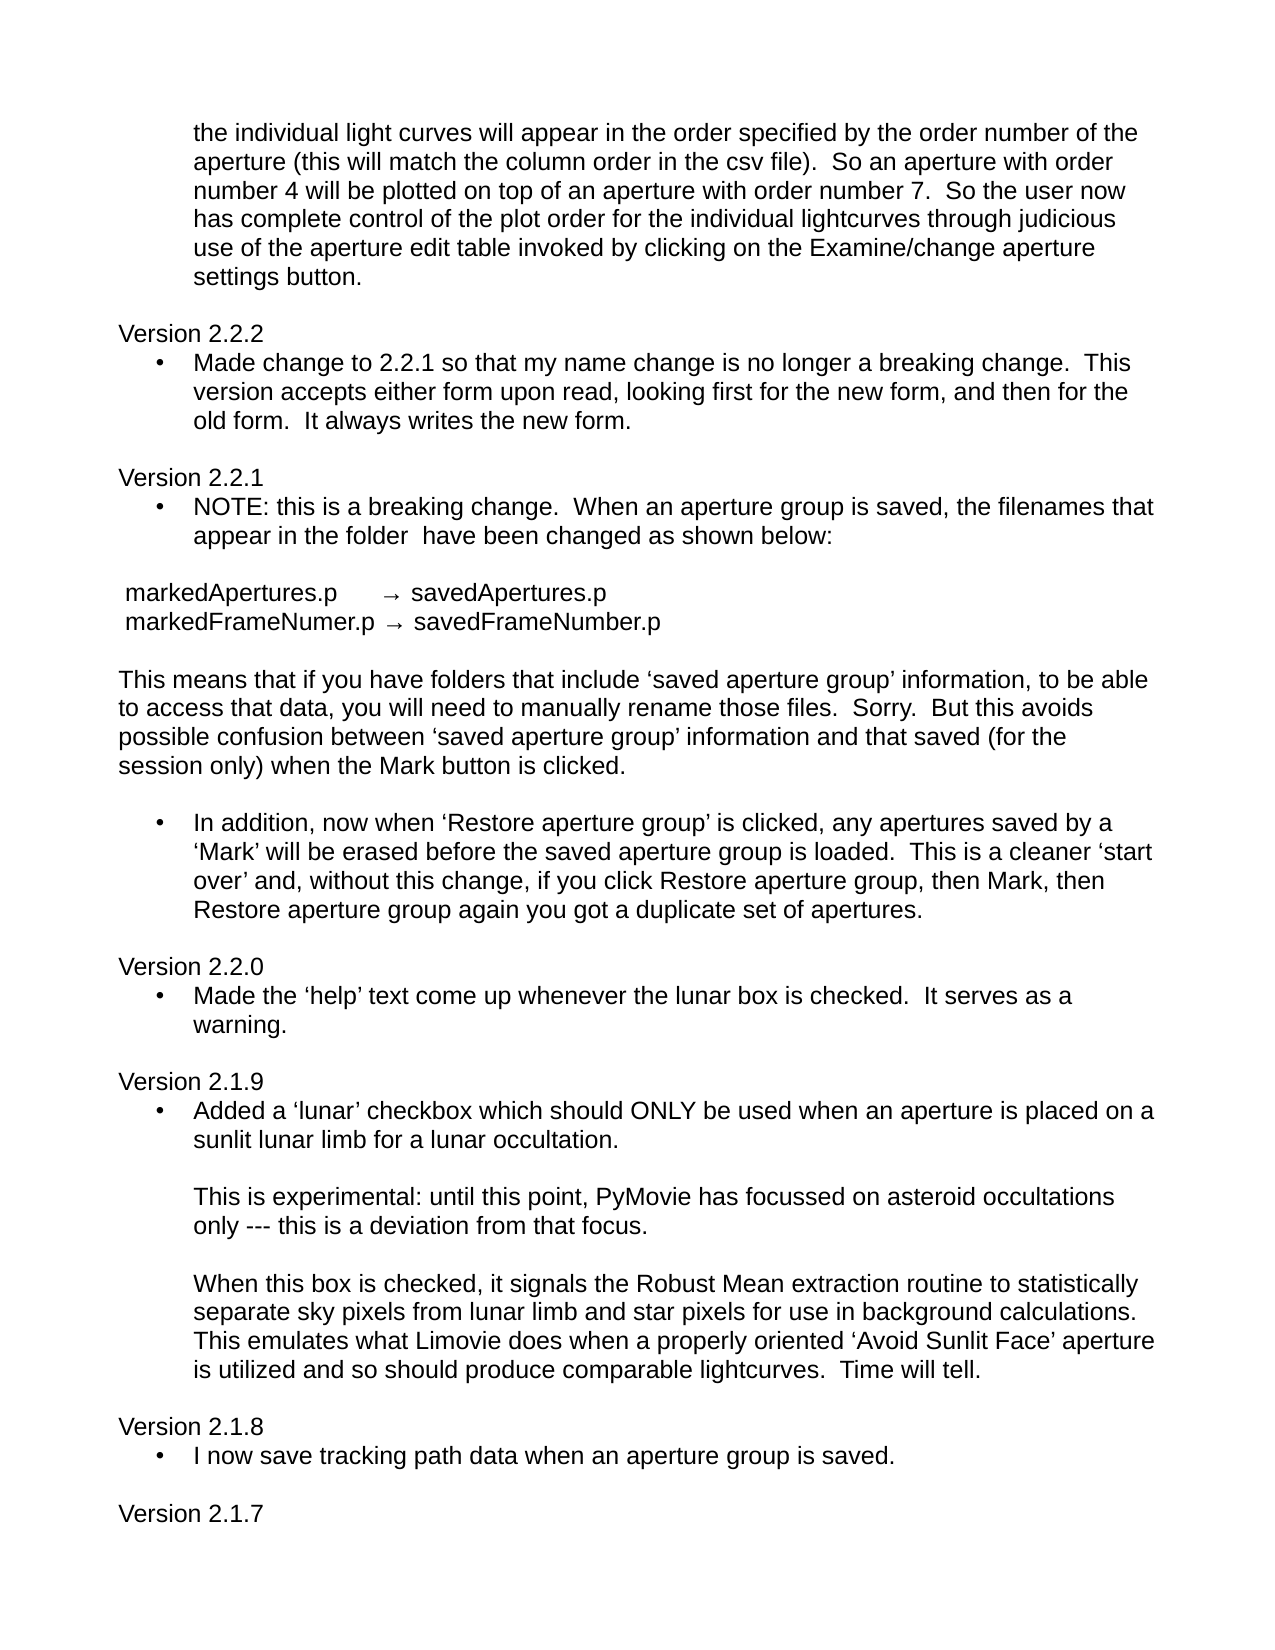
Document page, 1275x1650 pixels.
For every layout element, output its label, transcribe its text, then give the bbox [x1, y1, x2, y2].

text Version 2.1.9 [118, 1067, 1157, 1096]
list In addition, now when ‘Restore aperture group’ is clicked, any apertures saved by a ‘Mark’ will be erased before the saved aperture group is loaded. This is a cleaner ‘start over’ and, without this change, if you click Restore aperture group, then Mark, then Restore aperture group again you got a duplicate set of apertures. [156, 808, 1157, 952]
list the individual light curves will appear in the order specified by the order number of the aperture (this will match the column order in the csv file). So an aperture with order number 4 will be plotted on top of an aperture with order number 7. So the user now has complete control of the plot order for the individual lightcurves through judicious use of the aperture edit table invoked by clicking on the Examine/change aperture settings button. [156, 118, 1157, 319]
list Made the ‘help’ text come up whenever the lunar box is checked. It serves as a warning. [156, 981, 1157, 1067]
list Added a ‘lunar’ checkbox which should ONLY be used when an aperture is placed on a sunlit lunar limb for a lunar occultation. This is experimental: until this point, PyMovie has focussed on asteroid occultations only --- this is a deviation from that focus. When this box is checked, it signals the Robust Mean extraction routine to statistically separate sky pixels from lunar limb and star pixels for use in background calculations. This emulates what Limovie does when a properly oriented ‘Avoid Sunlit Face’ aperture is utilized and so should produce comparable lightcurves. Time will tell. [156, 1096, 1157, 1412]
text Version 2.2.2 [118, 319, 1157, 348]
text Version 2.2.0 [118, 952, 1157, 981]
list NOTE: this is a breaking change. When an aperture group is saved, the filenames that appear in the folder have been changed as shown below: [156, 492, 1157, 549]
list I now save tracking path data when an aperture group is saved. [156, 1441, 1157, 1499]
list Made change to 2.2.1 so that my name change is no longer a breaking change. This version accepts either form upon read, looking first for the new form, and then for the old form. It always writes the new form. [156, 348, 1157, 463]
text Version 2.1.7 [118, 1499, 1157, 1527]
text markedApertures.p → savedApertures.p markedFrameNumer.p → savedFrameNumber.p This means that if you have folders that include ‘saved aperture group’ information, to be able to access that data, you will need to manually rename those files. Sorry. But this avoids possible confusion between ‘saved aperture group’ information and that saved (for the session only) when the Mark button is clicked. [118, 549, 1157, 808]
text Version 2.2.1 [118, 463, 1157, 492]
text Version 2.1.8 [118, 1412, 1157, 1441]
